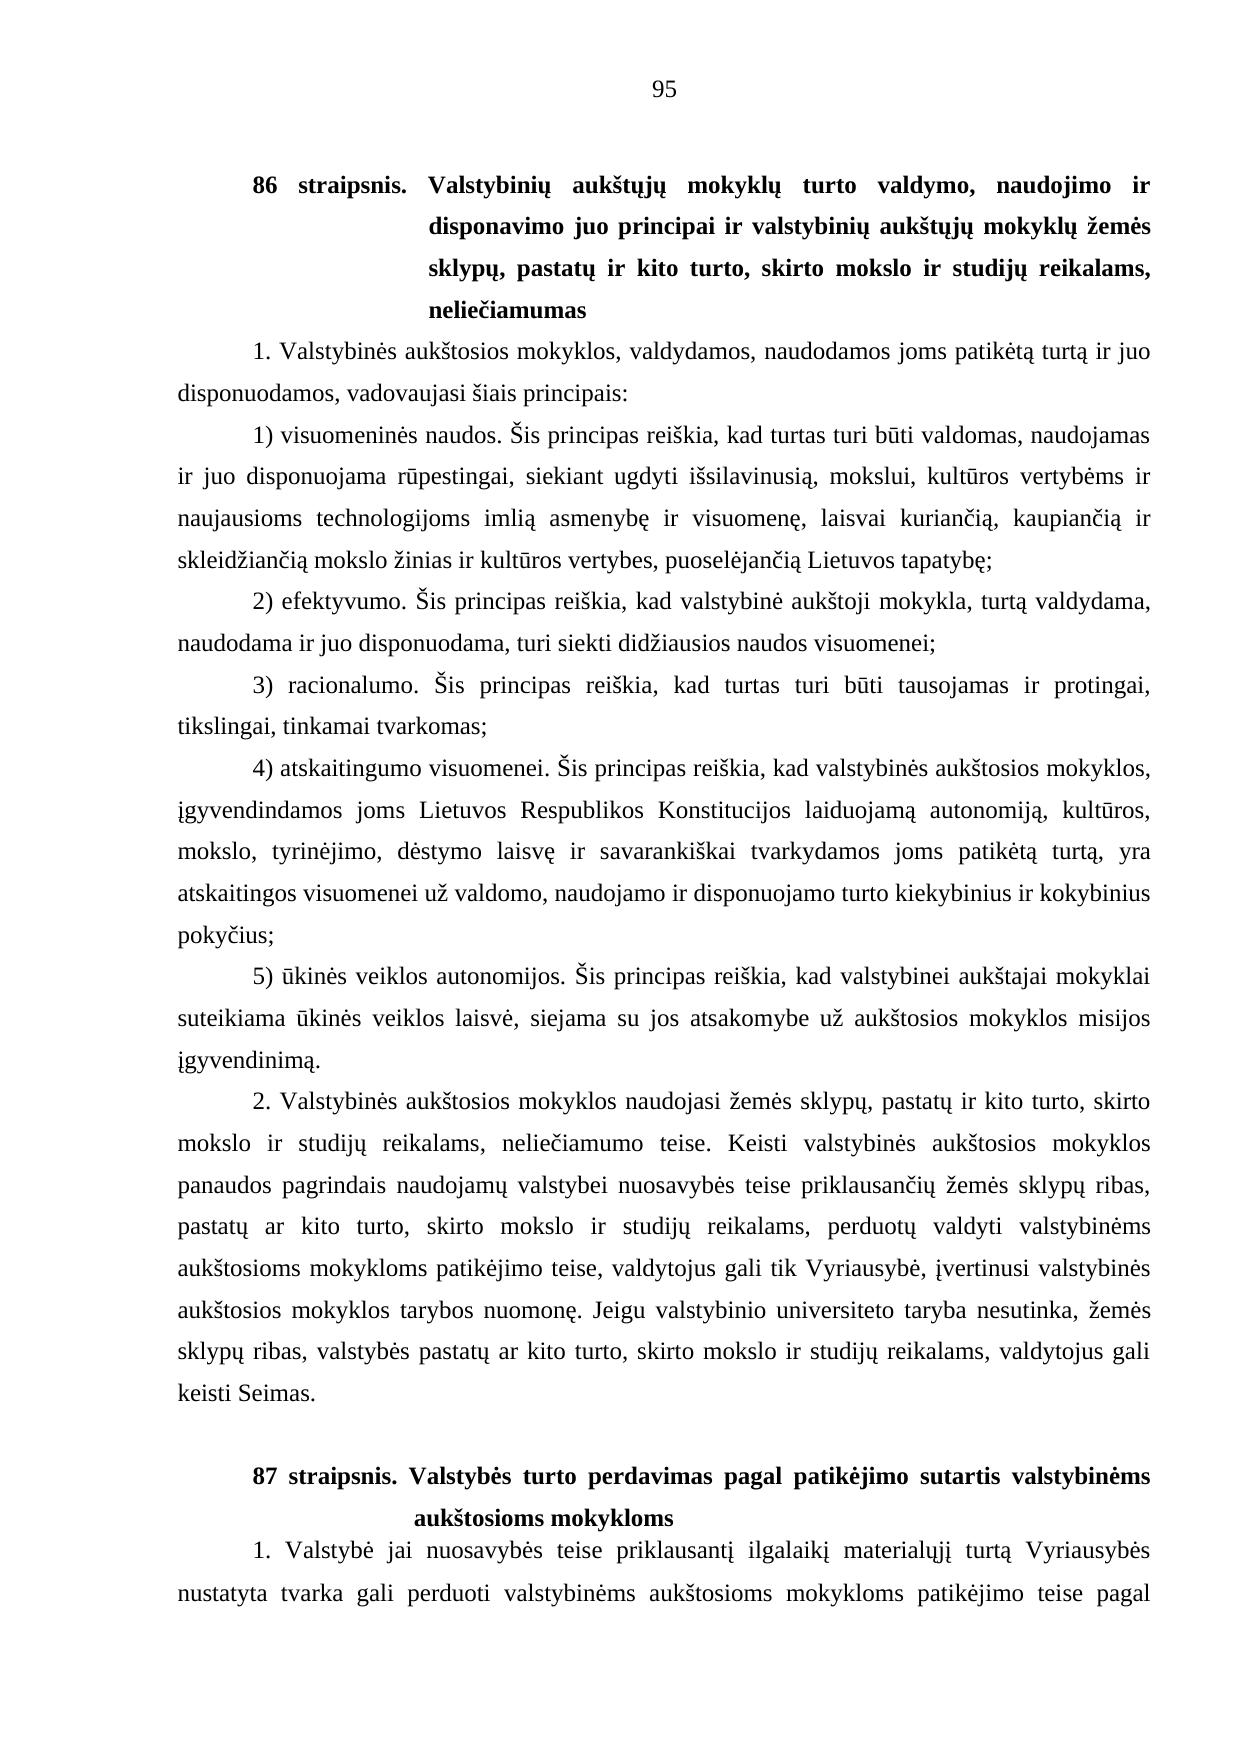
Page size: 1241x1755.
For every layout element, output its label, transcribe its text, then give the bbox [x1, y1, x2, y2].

text 1. Valstybinės aukštosios mokyklos, valdydamos, naudodamos joms patikėtą turtą ir juo disponuodamos, vadovaujasi šiais principais: [177, 326, 1152, 410]
text 2) efektyvumo. Šis principas reiškia, kad valstybinė aukštoji mokykla, turtą valdydama, naudodama ir juo disponuodama, turi siekti didžiausios naudos visuomenei; [177, 576, 1152, 660]
text 2. Valstybinės aukštosios mokyklos naudojasi žemės sklypų, pastatų ir kito turto, skirto mokslo ir studijų reikalams, neliečiamumo teise. Keisti valstybinės aukštosios mokyklos panaudos pagrindais naudojamų valstybei nuosavybės teise priklausančių žemės sklypų ribas, pastatų ar kito turto, skirto mokslo ir studijų reikalams, perduotų valdyti valstybinėms aukštosioms mokykloms patikėjimo teise, valdytojus gali tik Vyriausybė, įvertinusi valstybinės aukštosios mokyklos tarybos nuomonę. Jeigu valstybinio universiteto taryba nesutinka, žemės sklypų ribas, valstybės pastatų ar kito turto, skirto mokslo ir studijų reikalams, valdytojus gali keisti Seimas. [177, 1076, 1152, 1410]
text 87 straipsnis. Valstybės turto perdavimas pagal patikėjimo sutartis valstybinėms aukštosioms mokykloms [252, 1451, 1152, 1535]
text 4) atskaitingumo visuomenei. Šis principas reiškia, kad valstybinės aukštosios mokyklos, įgyvendindamos joms Lietuvos Respublikos Konstitucijos laiduojamą autonomiją, kultūros, mokslo, tyrinėjimo, dėstymo laisvę ir savarankiškai tvarkydamos joms patikėtą turtą, yra atskaitingos visuomenei už valdomo, naudojamo ir disponuojamo turto kiekybinius ir kokybinius pokyčius; [177, 743, 1152, 951]
text 1. Valstybė jai nuosavybės teise priklausantį ilgalaikį materialųjį turtą Vyriausybės nustatyta tvarka gali perduoti valstybinėms aukštosioms mokykloms patikėjimo teise pagal [177, 1535, 1152, 1607]
text 3) racionalumo. Šis principas reiškia, kad turtas turi būti tausojamas ir protingai, tikslingai, tinkamai tvarkomas; [177, 660, 1152, 743]
text 86 straipsnis. Valstybinių aukštųjų mokyklų turto valdymo, naudojimo ir disponavimo juo principai ir valstybinių aukštųjų mokyklų žemės sklypų, pastatų ir kito turto, skirto mokslo ir studijų reikalams, neliečiamumas [252, 160, 1152, 326]
text 1) visuomeninės naudos. Šis principas reiškia, kad turtas turi būti valdomas, naudojamas ir juo disponuojama rūpestingai, siekiant ugdyti išsilavinusią, mokslui, kultūros vertybėms ir naujausioms technologijoms imlią asmenybę ir visuomenę, laisvai kuriančią, kaupiančią ir skleidžiančią mokslo žinias ir kultūros vertybes, puoselėjančią Lietuvos tapatybę; [177, 410, 1152, 576]
text 5) ūkinės veiklos autonomijos. Šis principas reiškia, kad valstybinei aukštajai mokyklai suteikiama ūkinės veiklos laisvė, siejama su jos atsakomybe už aukštosios mokyklos misijos įgyvendinimą. [177, 951, 1152, 1076]
